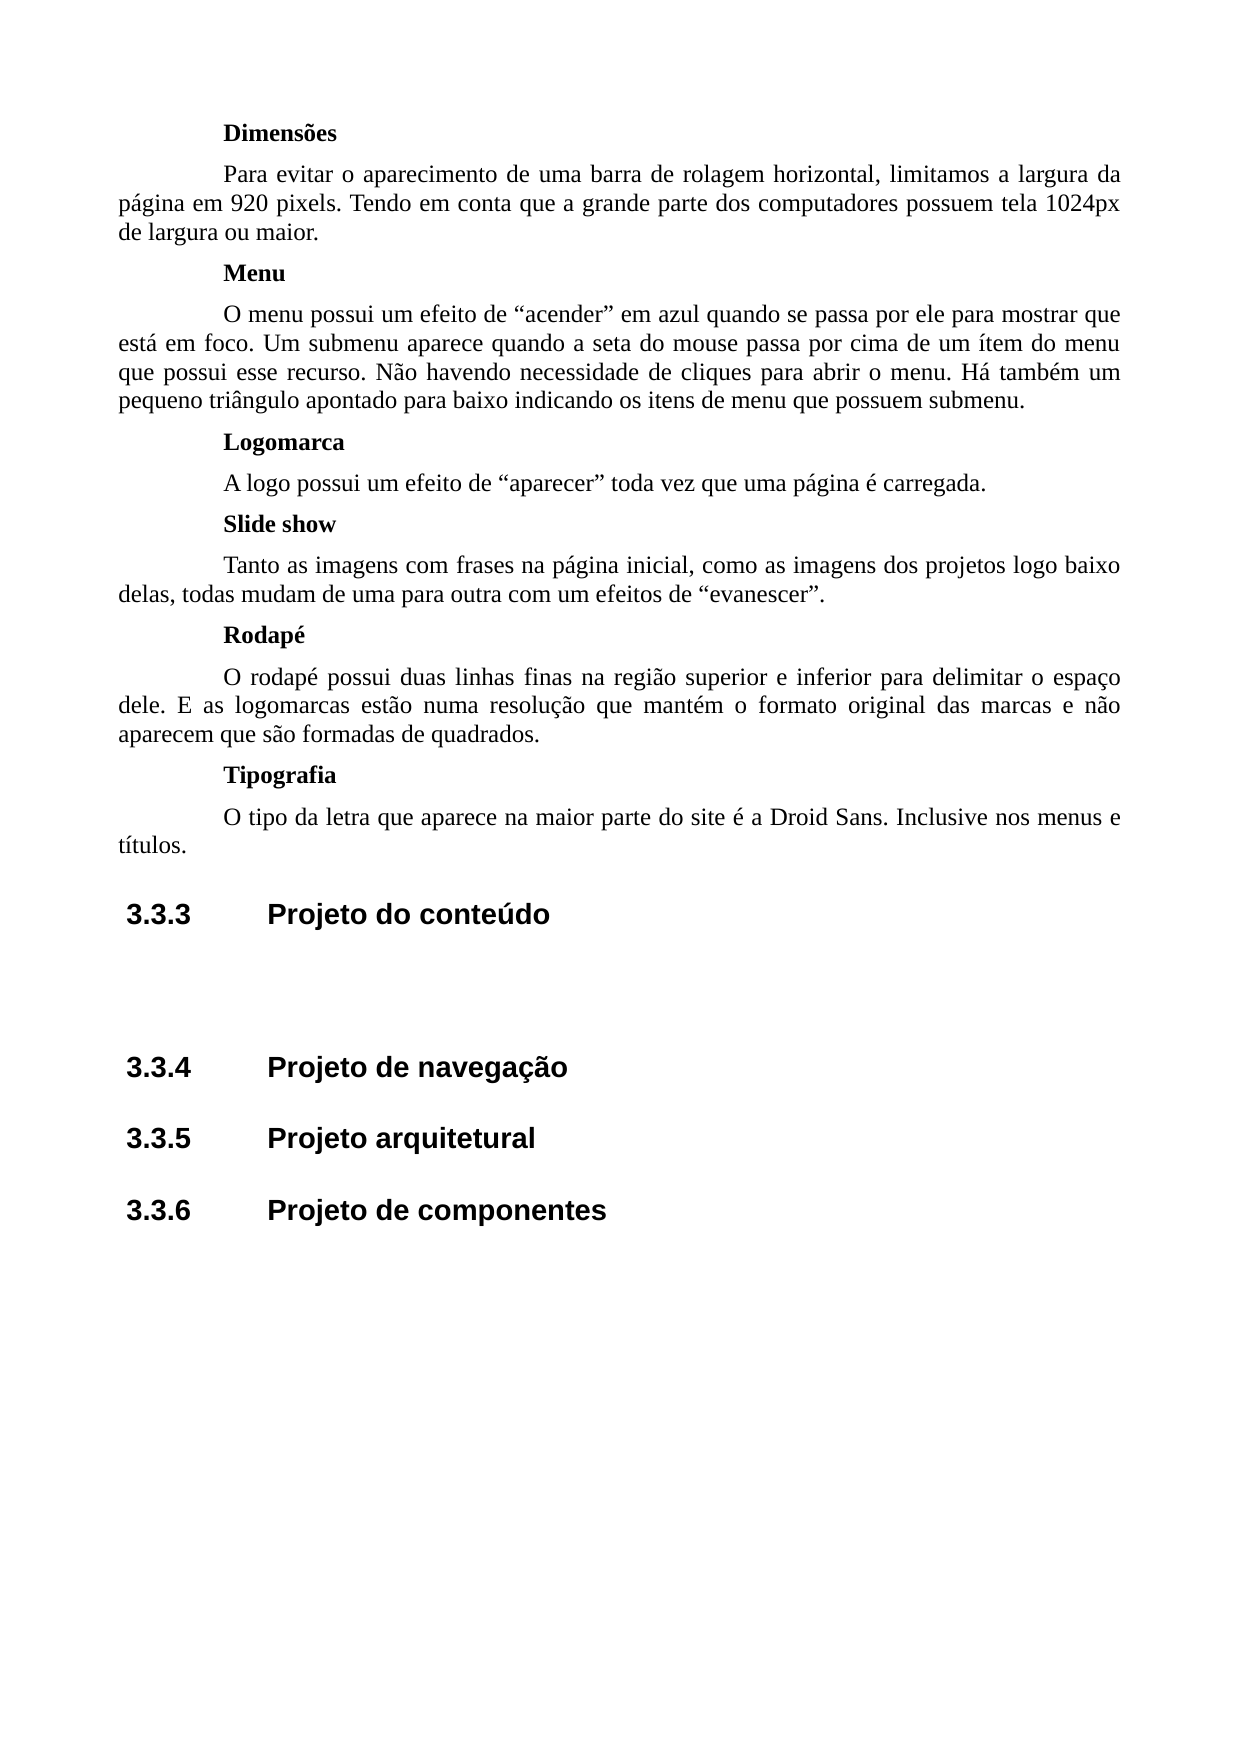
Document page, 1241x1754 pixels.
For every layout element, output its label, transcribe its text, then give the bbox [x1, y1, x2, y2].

text A logo possui um efeito de “aparecer” toda vez que uma página é carregada. [118, 468, 1122, 497]
text Dimensões [118, 118, 1122, 147]
text Para evitar o aparecimento de uma barra de rolagem horizontal, limitamos a largura da página em 920 pixels. Tendo em conta que a grande parte dos computadores possuem tela 1024px de largura ou maior. [118, 159, 1122, 246]
subtitle Projeto de navegação [118, 1050, 1122, 1084]
text Tipografia [118, 761, 1122, 789]
text Slide show [118, 509, 1122, 538]
text Menu [118, 258, 1122, 287]
subtitle Projeto de componentes [118, 1192, 1122, 1226]
text Rodapé [118, 621, 1122, 649]
text Tanto as imagens com frases na página inicial, como as imagens dos projetos logo baixo delas, todas mudam de uma para outra com um efeitos de “evanescer”. [118, 551, 1122, 608]
text O menu possui um efeito de “acender” em azul quando se passa por ele para mostrar que está em foco. Um submenu aparece quando a seta do mouse passa por cima de um ítem do menu que possui esse recurso. Não havendo necessidade de cliques para abrir o menu. Há também um pequeno triângulo apontado para baixo indicando os itens de menu que possuem submenu. [118, 299, 1122, 414]
subtitle Projeto arquitetural [118, 1121, 1122, 1155]
text Logomarca [118, 427, 1122, 456]
text O tipo da letra que aparece na maior parte do site é a Droid Sans. Inclusive nos menus e títulos. [118, 802, 1122, 859]
text O rodapé possui duas linhas finas na região superior e inferior para delimitar o espaço dele. E as logomarcas estão numa resolução que mantém o formato original das marcas e não aparecem que são formadas de quadrados. [118, 662, 1122, 748]
subtitle Projeto do conteúdo [118, 897, 1122, 930]
